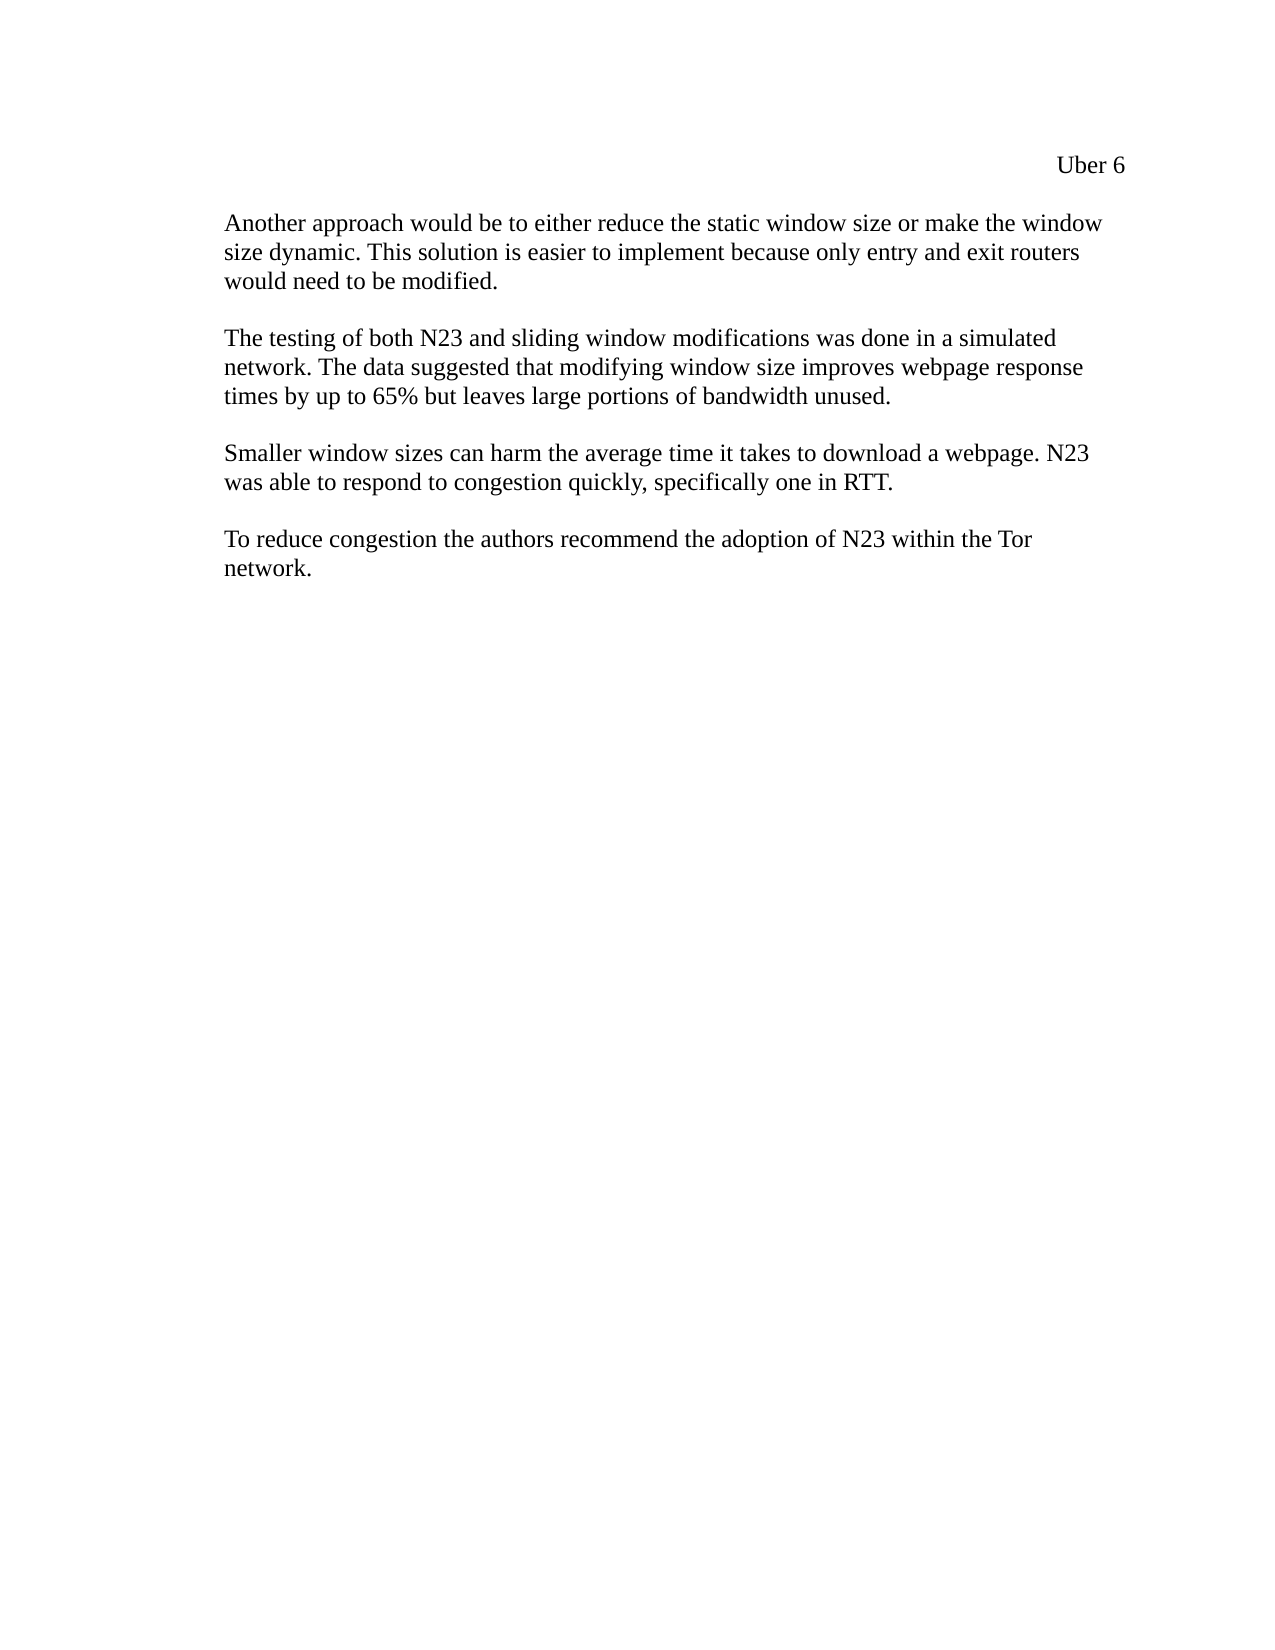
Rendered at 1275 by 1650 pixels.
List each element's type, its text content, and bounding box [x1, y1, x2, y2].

text The testing of both N23 and sliding window modifications was done in a simulated network. The data suggested that modifying window size improves webpage response times by up to 65% but leaves large portions of bandwidth unused. [224, 323, 1125, 409]
text To reduce congestion the authors recommend the adoption of N23 within the Tor network. [224, 524, 1125, 582]
text Smaller window sizes can harm the average time it takes to download a webpage. N23 was able to respond to congestion quickly, specifically one in RTT. [224, 438, 1125, 496]
text Another approach would be to either reduce the static window size or make the window size dynamic. This solution is easier to implement because only entry and exit routers would need to be modified. [224, 208, 1125, 294]
